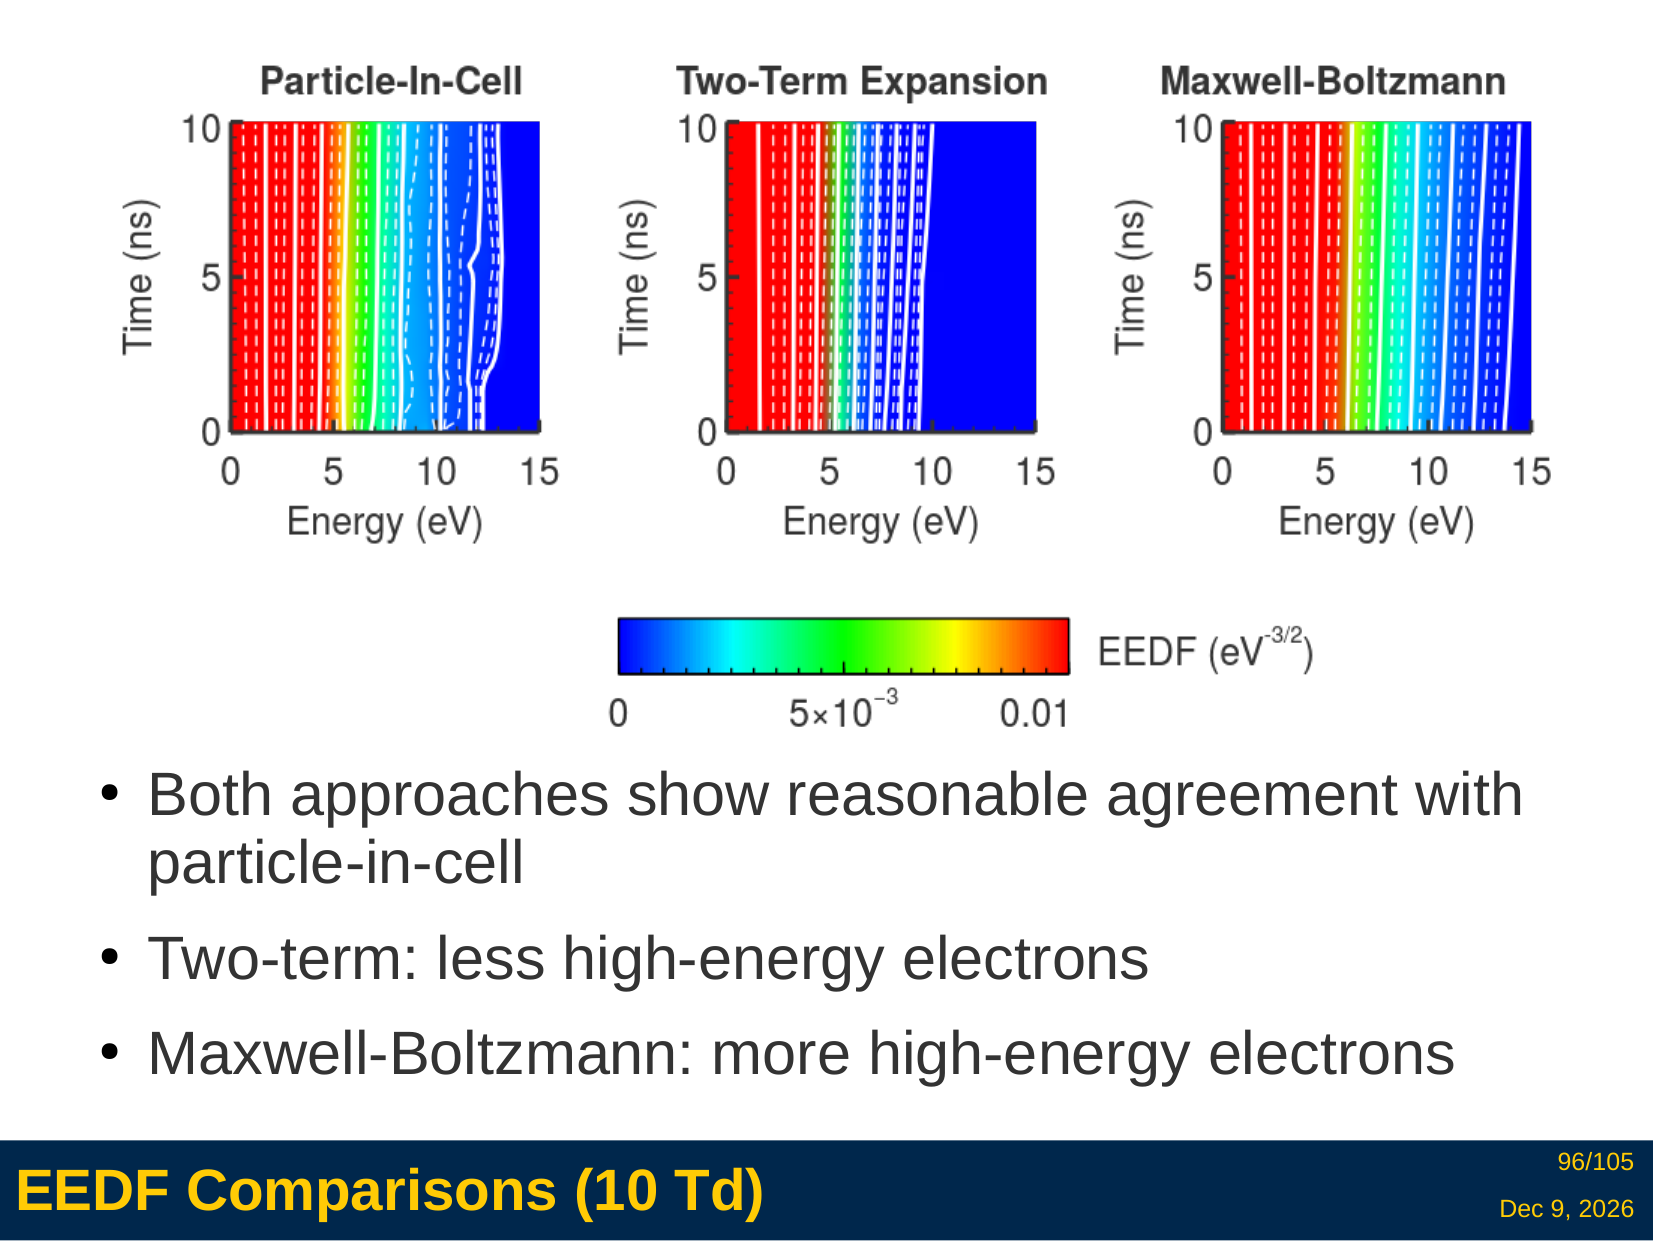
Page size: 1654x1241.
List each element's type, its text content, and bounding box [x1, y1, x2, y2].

picture [81, 57, 1569, 733]
list Both approaches show reasonable agreement with particle-in-cell Two-term: less high-energy electrons Maxwell-Boltzmann: more high-energy electrons [82, 757, 1571, 1090]
title EEDF Comparisons (10 Td) [14, 1140, 1380, 1241]
